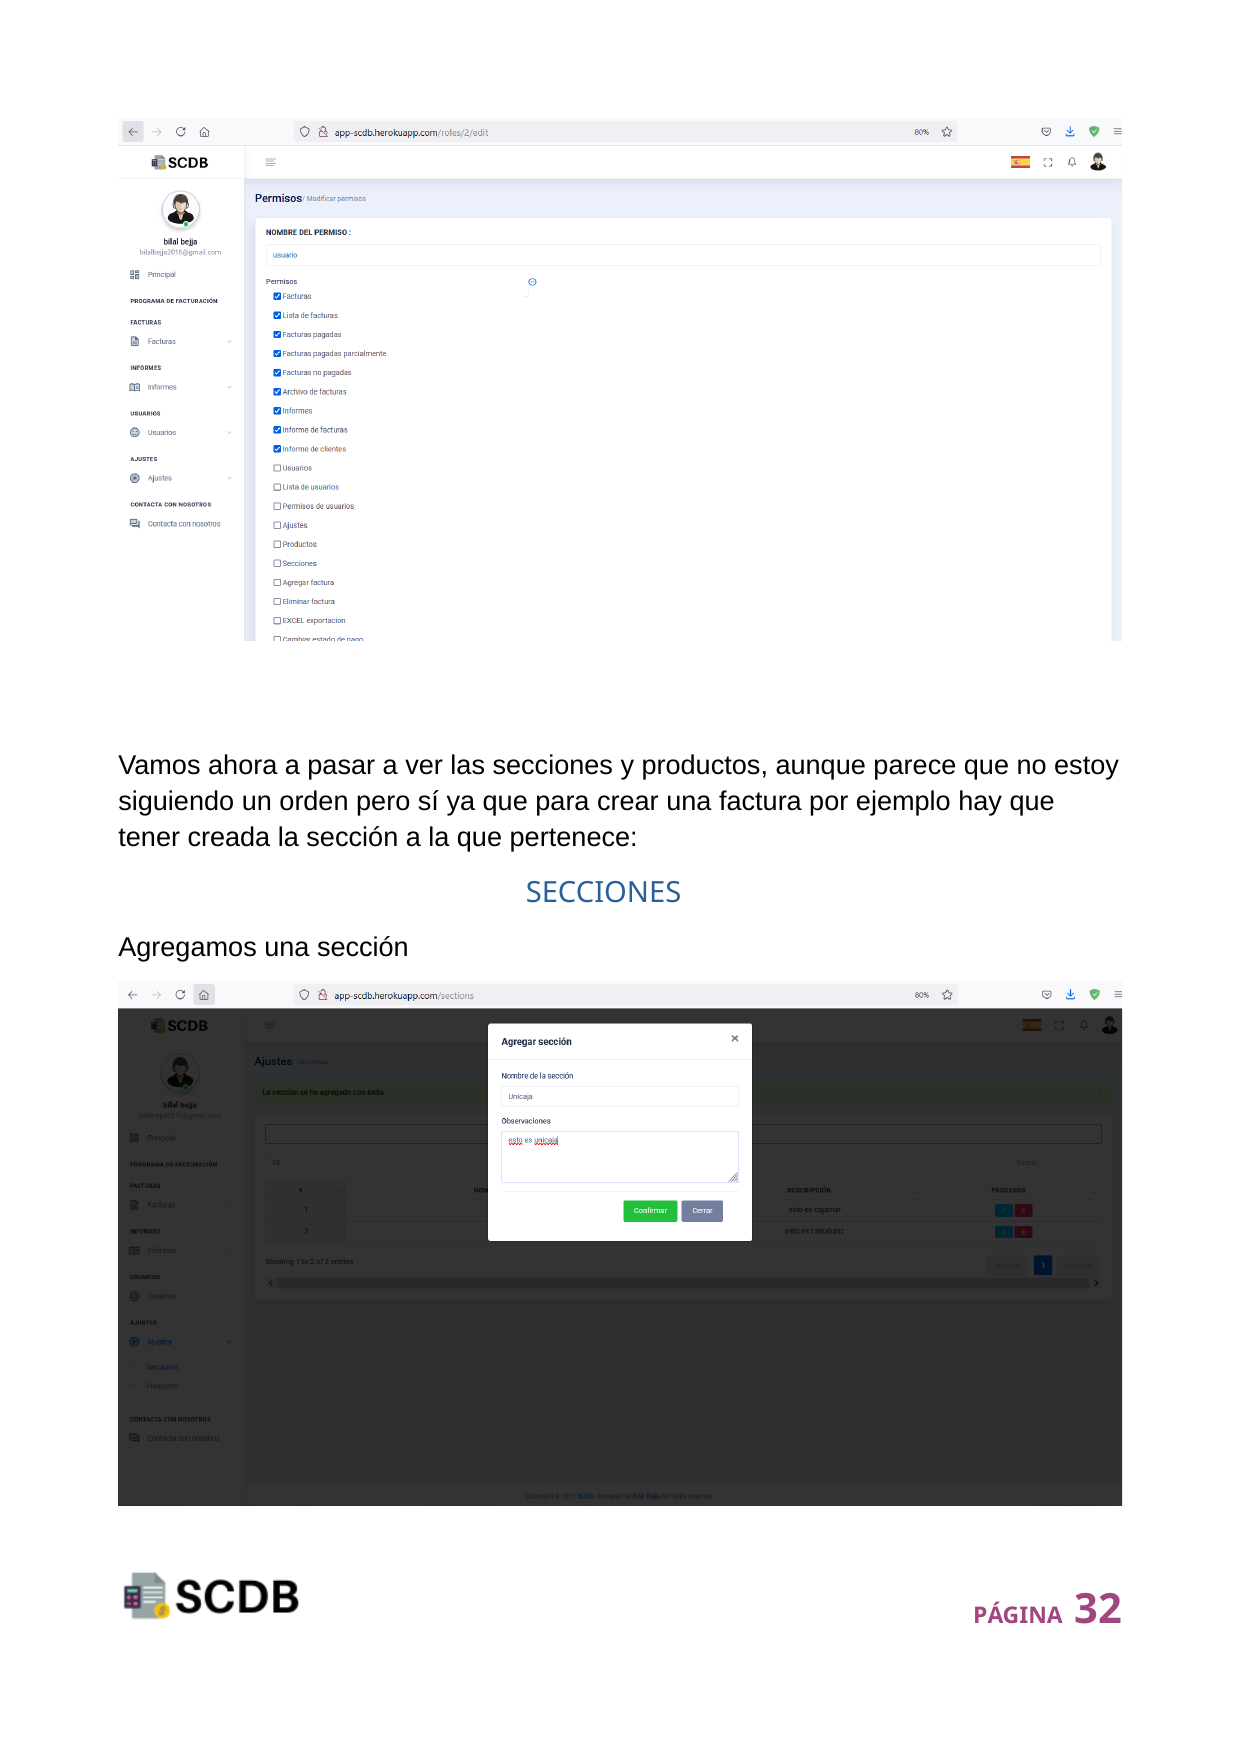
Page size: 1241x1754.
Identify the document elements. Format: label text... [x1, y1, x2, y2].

text SECCIONES [118, 871, 1122, 911]
picture [118, 981, 1123, 1506]
text Vamos ahora a pasar a ver las secciones y productos, aunque parece que no estoy siguiendo un orden pero sí ya que para crear una factura por ejemplo hay que tener creada la sección a la que pertenece: [118, 749, 1122, 852]
picture [122, 1569, 305, 1622]
picture [118, 118, 1123, 641]
text Agregamos una sección [118, 931, 1122, 963]
